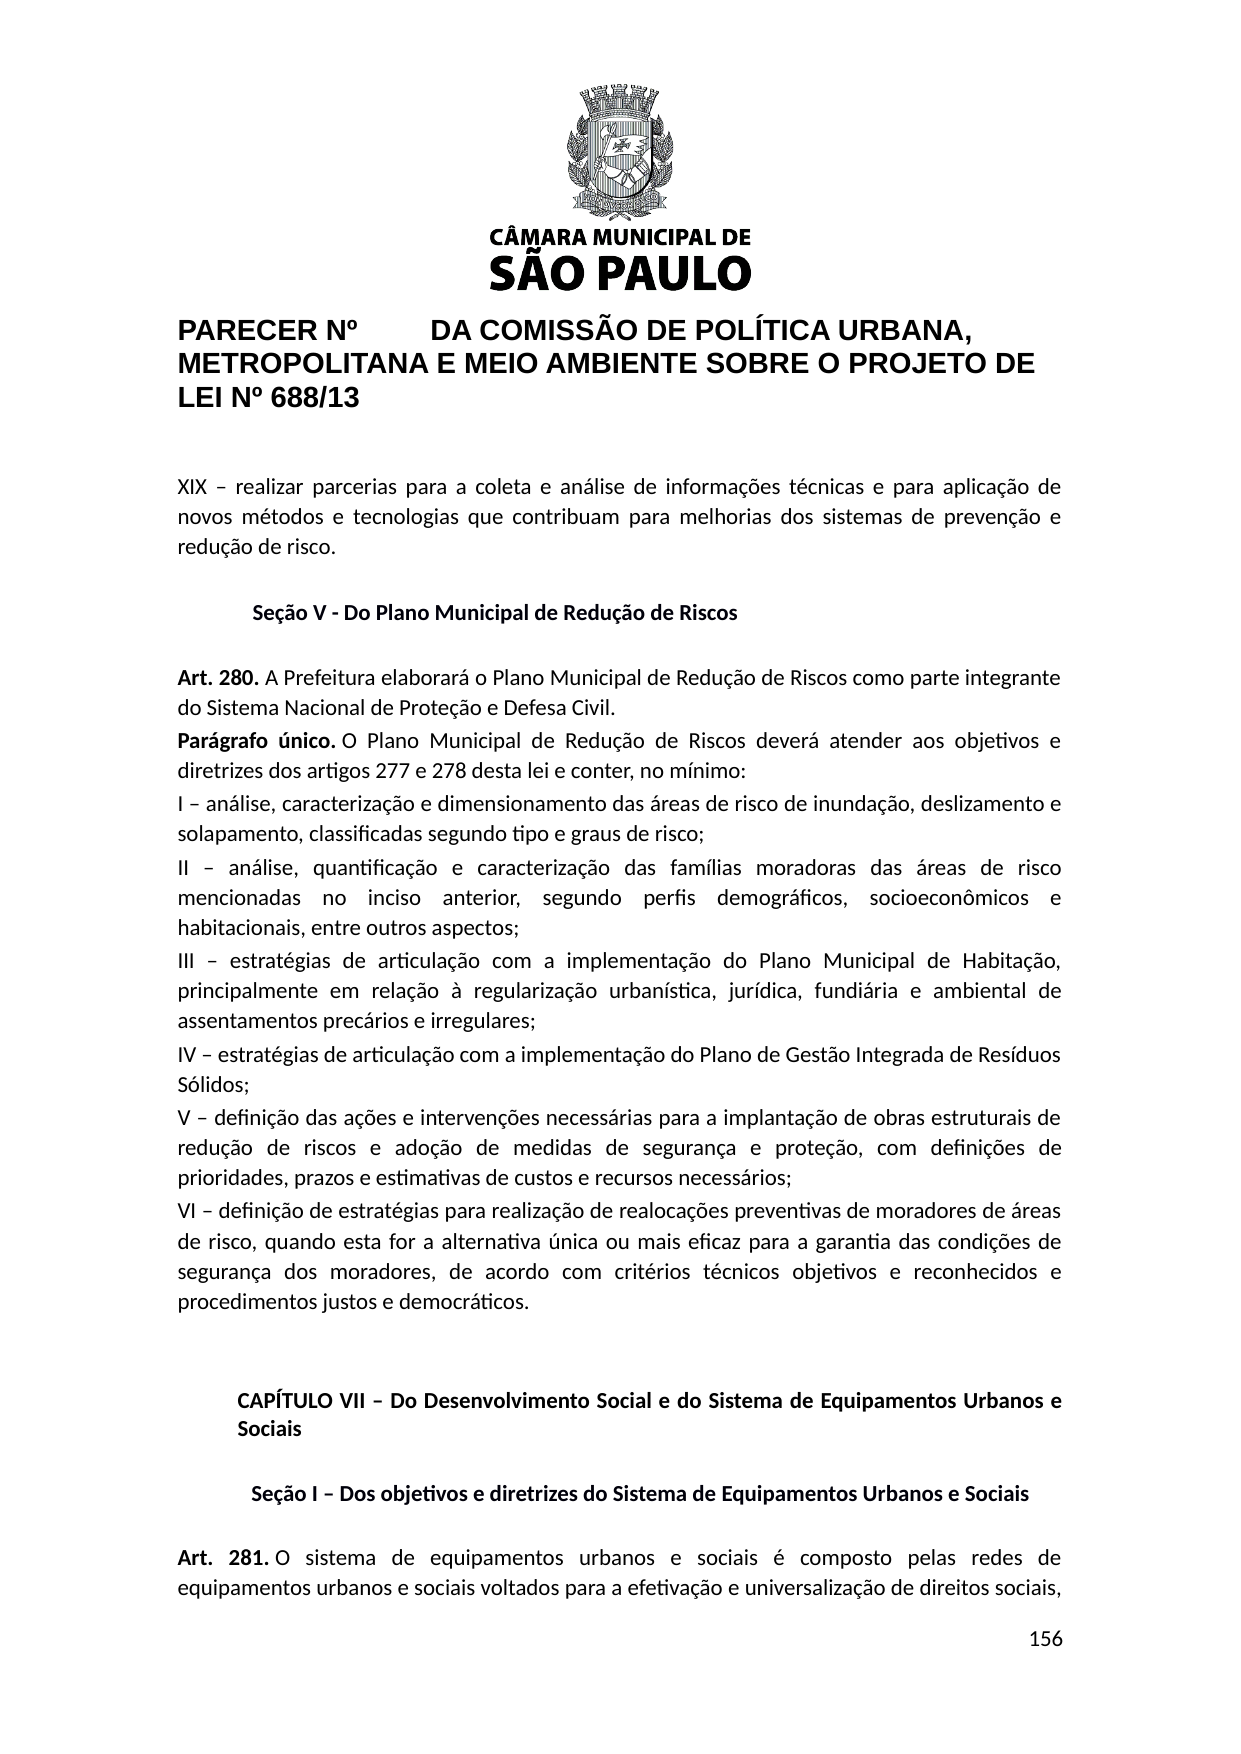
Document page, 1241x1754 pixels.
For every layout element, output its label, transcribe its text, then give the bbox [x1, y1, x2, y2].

subtitle CAPÍTULO VII – Do Desenvolvimento Social e do Sistema de Equipamentos Urbanos e Sociais [177, 1387, 1063, 1443]
subtitle Seção I – Dos objetivos e diretrizes do Sistema de Equipamentos Urbanos e Sociais [177, 1479, 1063, 1507]
text XIX – realizar parcerias para a coleta e análise de informações técnicas e para aplicação de novos métodos e tecnologias que contribuam para melhorias dos sistemas de prevenção e redução de risco. [177, 472, 1063, 560]
text VI – definição de estratégias para realização de realocações preventivas de moradores de áreas de risco, quando esta for a alternativa única ou mais eficaz para a garantia das condições de segurança dos moradores, de acordo com critérios técnicos objetivos e reconhecidos e procedimentos justos e democráticos. [177, 1197, 1063, 1315]
text Art. 281. O sistema de equipamentos urbanos e sociais é composto pelas redes de equipamentos urbanos e sociais voltados para a efetivação e universalização de direitos sociais, [177, 1543, 1063, 1601]
text III – estratégias de articulação com a implementação do Plano Municipal de Habitação, principalmente em relação à regularização urbanística, jurídica, fundiária e ambiental de assentamentos precários e irregulares; [177, 946, 1063, 1034]
text IV – estratégias de articulação com a implementação do Plano de Gestão Integrada de Resíduos Sólidos; [177, 1040, 1063, 1098]
picture [488, 83, 752, 292]
text II – análise, quantificação e caracterização das famílias moradoras das áreas de risco mencionadas no inciso anterior, segundo perfis demográficos, socioeconômicos e habitacionais, entre outros aspectos; [177, 853, 1063, 941]
text I – análise, caracterização e dimensionamento das áreas de risco de inundação, deslizamento e solapamento, classificadas segundo tipo e graus de risco; [177, 789, 1063, 847]
text V – definição das ações e intervenções necessárias para a implantação de obras estruturais de redução de riscos e adoção de medidas de segurança e proteção, com definições de prioridades, prazos e estimativas de custos e recursos necessários; [177, 1103, 1063, 1191]
text Art. 280. A Prefeitura elaborará o Plano Municipal de Redução de Riscos como parte integrante do Sistema Nacional de Proteção e Defesa Civil. [177, 663, 1063, 721]
subtitle Seção V - Do Plano Municipal de Redução de Riscos [177, 598, 1063, 627]
text Parágrafo único. O Plano Municipal de Redução de Riscos deverá atender aos objetivos e diretrizes dos artigos 277 e 278 desta lei e conter, no mínimo: [177, 726, 1063, 784]
